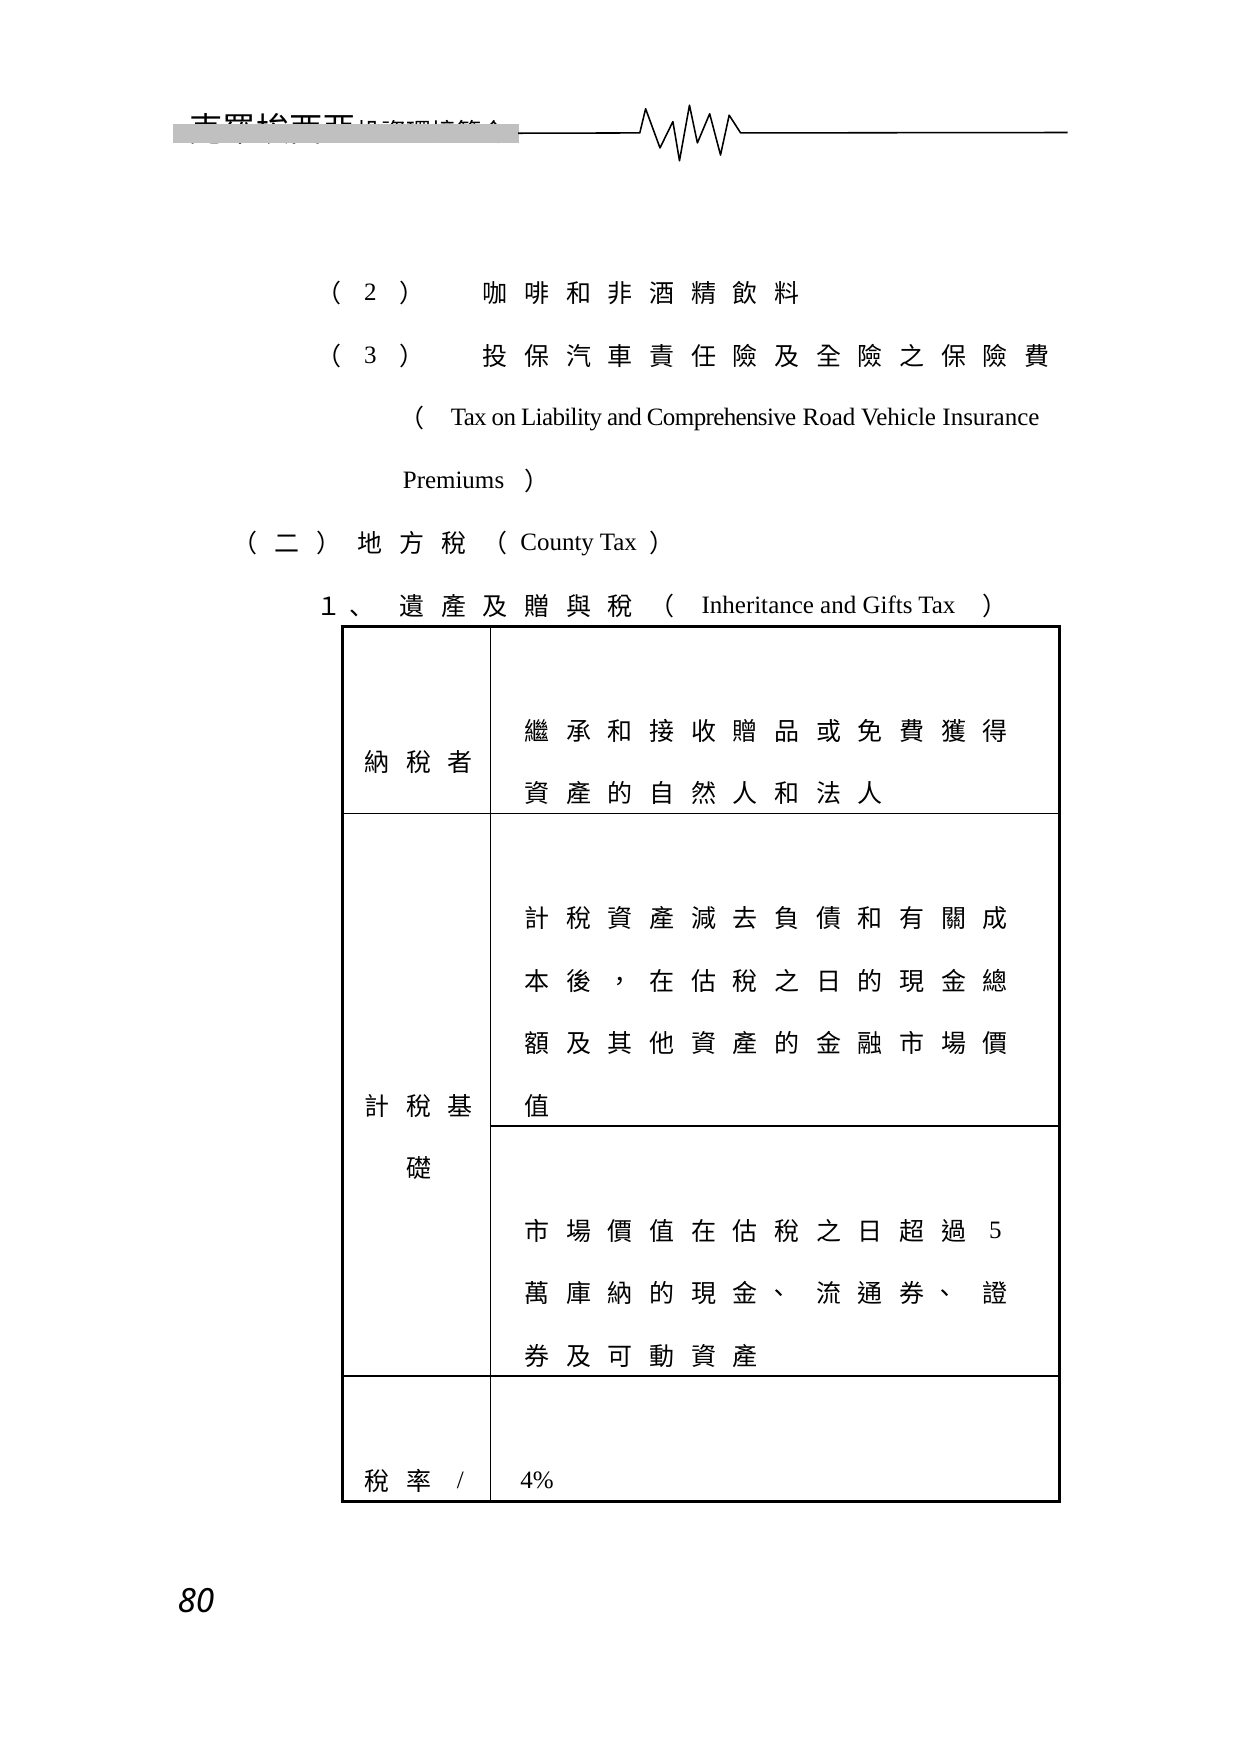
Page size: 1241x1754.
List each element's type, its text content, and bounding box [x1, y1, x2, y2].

text （3） 投保汽車責任險及全險之保險費（Tax on Liability and Comprehensive Road Vehicle Insurance Premiums） [306, 313, 1058, 500]
table_cell 稅率/ [344, 1377, 490, 1500]
table_header 繼承和接收贈品或免費獲得資產的自然人和法人 [491, 628, 1058, 813]
text （二）地方稅（County Tax） [207, 500, 1058, 563]
table_cell 4% [491, 1377, 1058, 1500]
text １、遺產及贈與稅（Inheritance and Gifts Tax） [281, 563, 1058, 625]
table_cell 計稅基礎 [344, 814, 490, 1375]
table_cell 計稅資產減去負債和有關成本後，在估稅之日的現金總額及其他資產的金融市場價值 [491, 814, 1058, 1125]
table_cell 市場價值在估稅之日超過5萬庫納的現金、流通券、證券及可動資產 [491, 1127, 1058, 1375]
text （2） 咖啡和非酒精飲料 [306, 250, 1058, 313]
table_header 納稅者 [344, 628, 490, 813]
